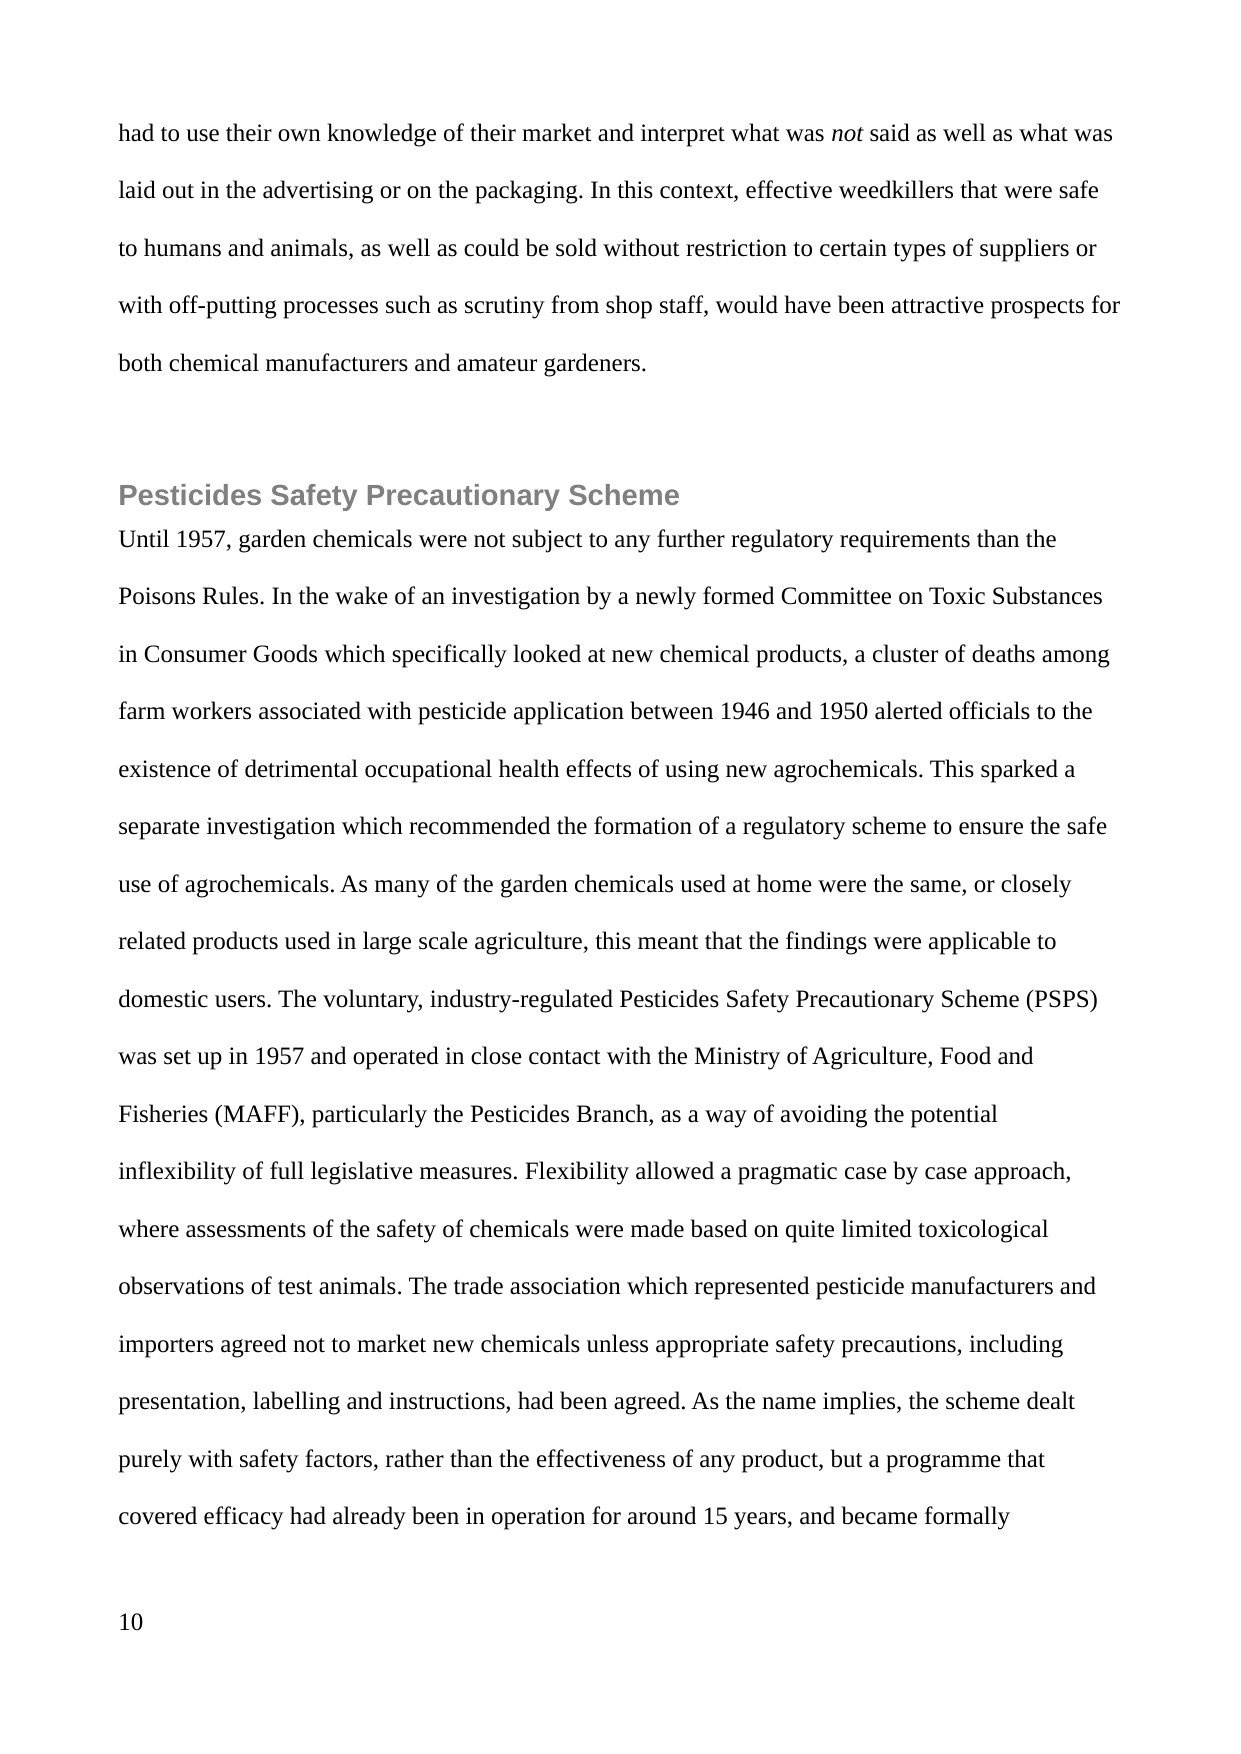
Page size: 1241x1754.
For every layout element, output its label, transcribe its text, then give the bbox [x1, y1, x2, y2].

text had to use their own knowledge of their market and interpret what was not said as well as what was laid out in the advertising or on the packaging. In this context, effective weedkillers that were safe to humans and animals, as well as could be sold without restriction to certain types of suppliers or with off-putting processes such as scrutiny from shop staff, would have been attractive prospects for both chemical manufacturers and amateur gardeners. [118, 118, 1122, 377]
subtitle Pesticides Safety Precautionary Scheme [118, 478, 1122, 511]
text Until 1957, garden chemicals were not subject to any further regulatory requirements than the Poisons Rules. In the wake of an investigation by a newly formed Committee on Toxic Substances in Consumer Goods which specifically looked at new chemical products, a cluster of deaths among farm workers associated with pesticide application between 1946 and 1950 alerted officials to the existence of detrimental occupational health effects of using new agrochemicals. This sparked a separate investigation which recommended the formation of a regulatory scheme to ensure the safe use of agrochemicals. As many of the garden chemicals used at home were the same, or closely related products used in large scale agriculture, this meant that the findings were applicable to domestic users. The voluntary, industry-regulated Pesticides Safety Precautionary Scheme (PSPS) was set up in 1957 and operated in close contact with the Ministry of Agriculture, Food and Fisheries (MAFF), particularly the Pesticides Branch, as a way of avoiding the potential inflexibility of full legislative measures. Flexibility allowed a pragmatic case by case approach, where assessments of the safety of chemicals were made based on quite limited toxicological observations of test animals. The trade association which represented pesticide manufacturers and importers agreed not to market new chemicals unless appropriate safety precautions, including presentation, labelling and instructions, had been agreed. As the name implies, the scheme dealt purely with safety factors, rather than the effectiveness of any product, but a programme that covered efficacy had already been in operation for around 15 years, and became formally [118, 524, 1122, 1530]
